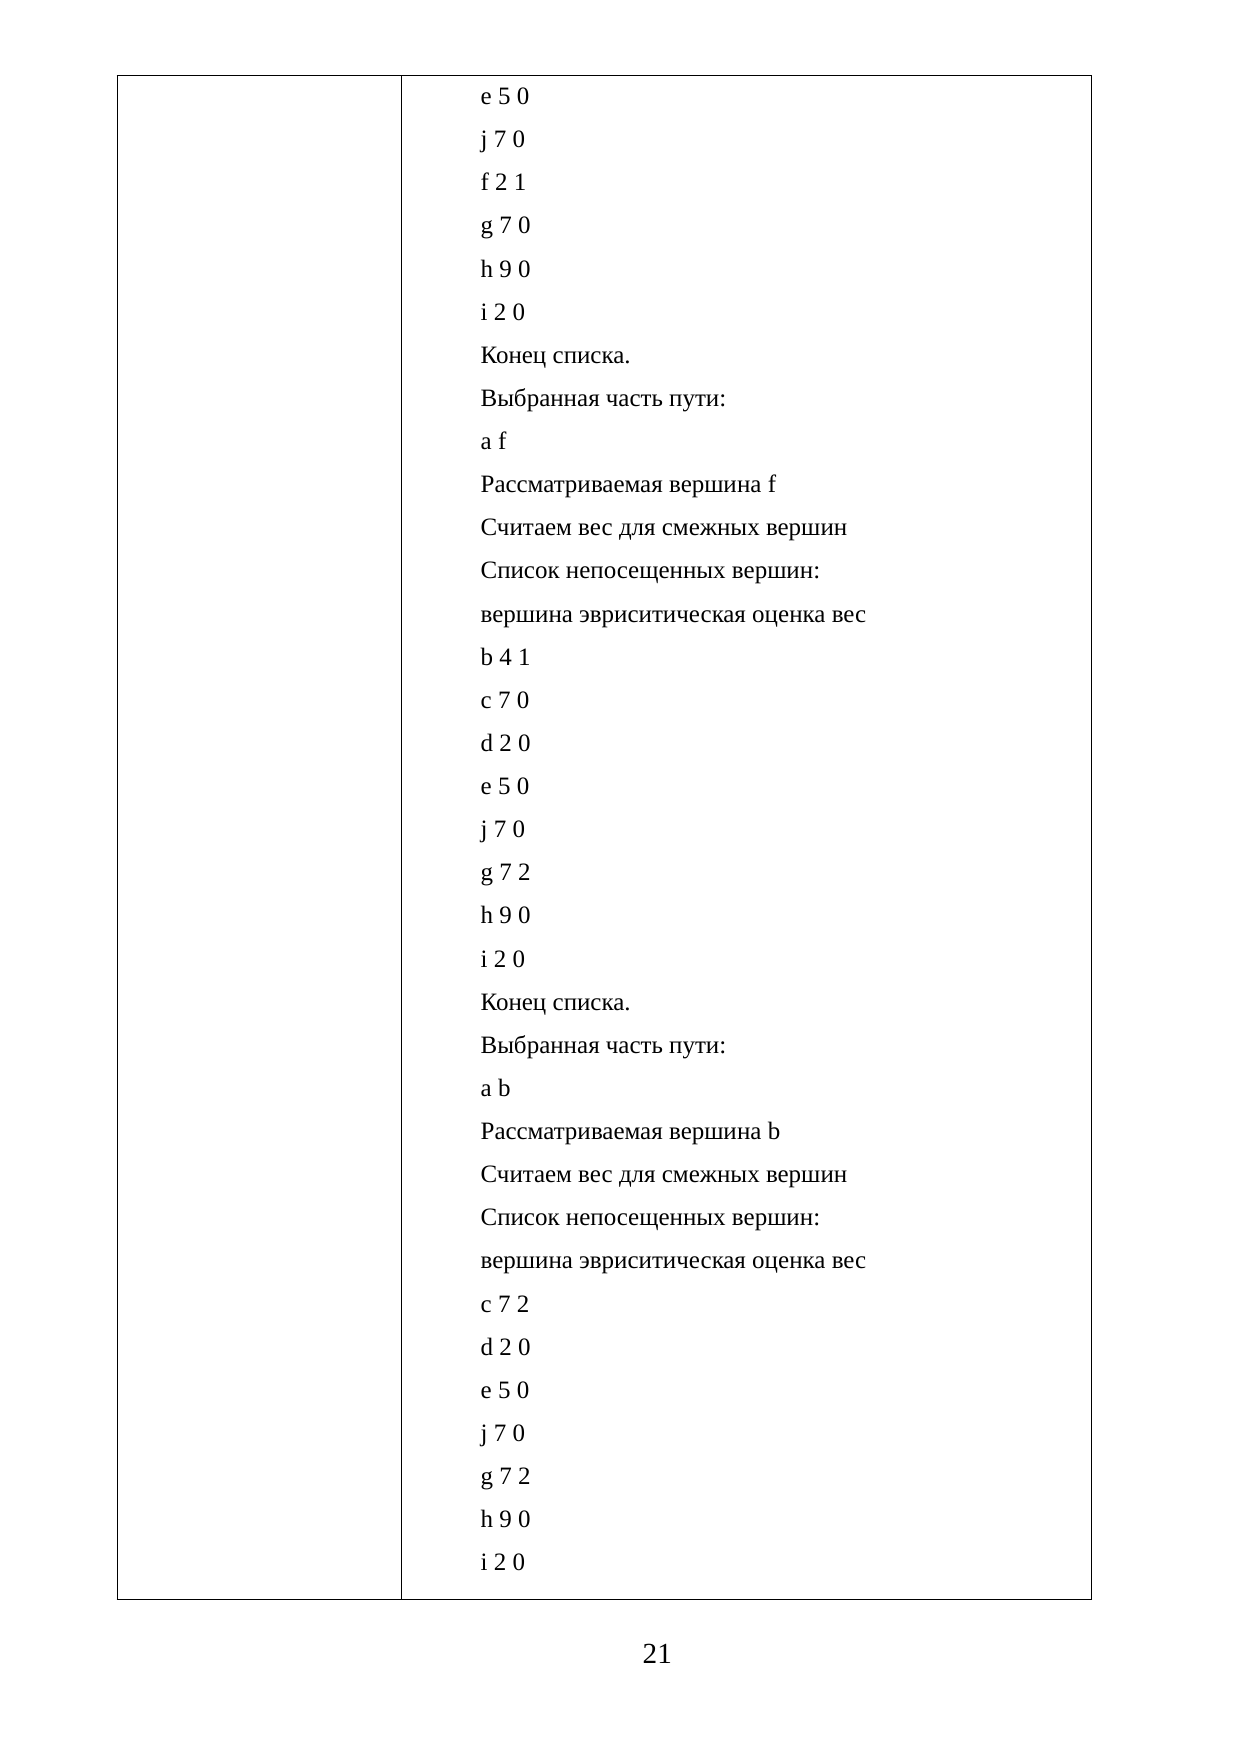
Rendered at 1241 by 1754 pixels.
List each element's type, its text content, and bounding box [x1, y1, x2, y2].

table_cell [118, 76, 401, 1599]
table_cell e 5 0 j 7 0 f 2 1 g 7 0 h 9 0 i 2 0 Конец списка. Выбранная часть пути: a f Рассматриваемая вершина f Считаем вес для смежных вершин Список непосещенных вершин: вершина эвриситическая оценка вес b 4 1 c 7 0 d 2 0 e 5 0 j 7 0 g 7 2 h 9 0 i 2 0 Конец списка. Выбранная часть пути: a b Рассматриваемая вершина b Считаем вес для смежных вершин Список непосещенных вершин: вершина эвриситическая оценка вес c 7 2 d 2 0 e 5 0 j 7 0 g 7 2 h 9 0 i 2 0 [402, 76, 1091, 1599]
